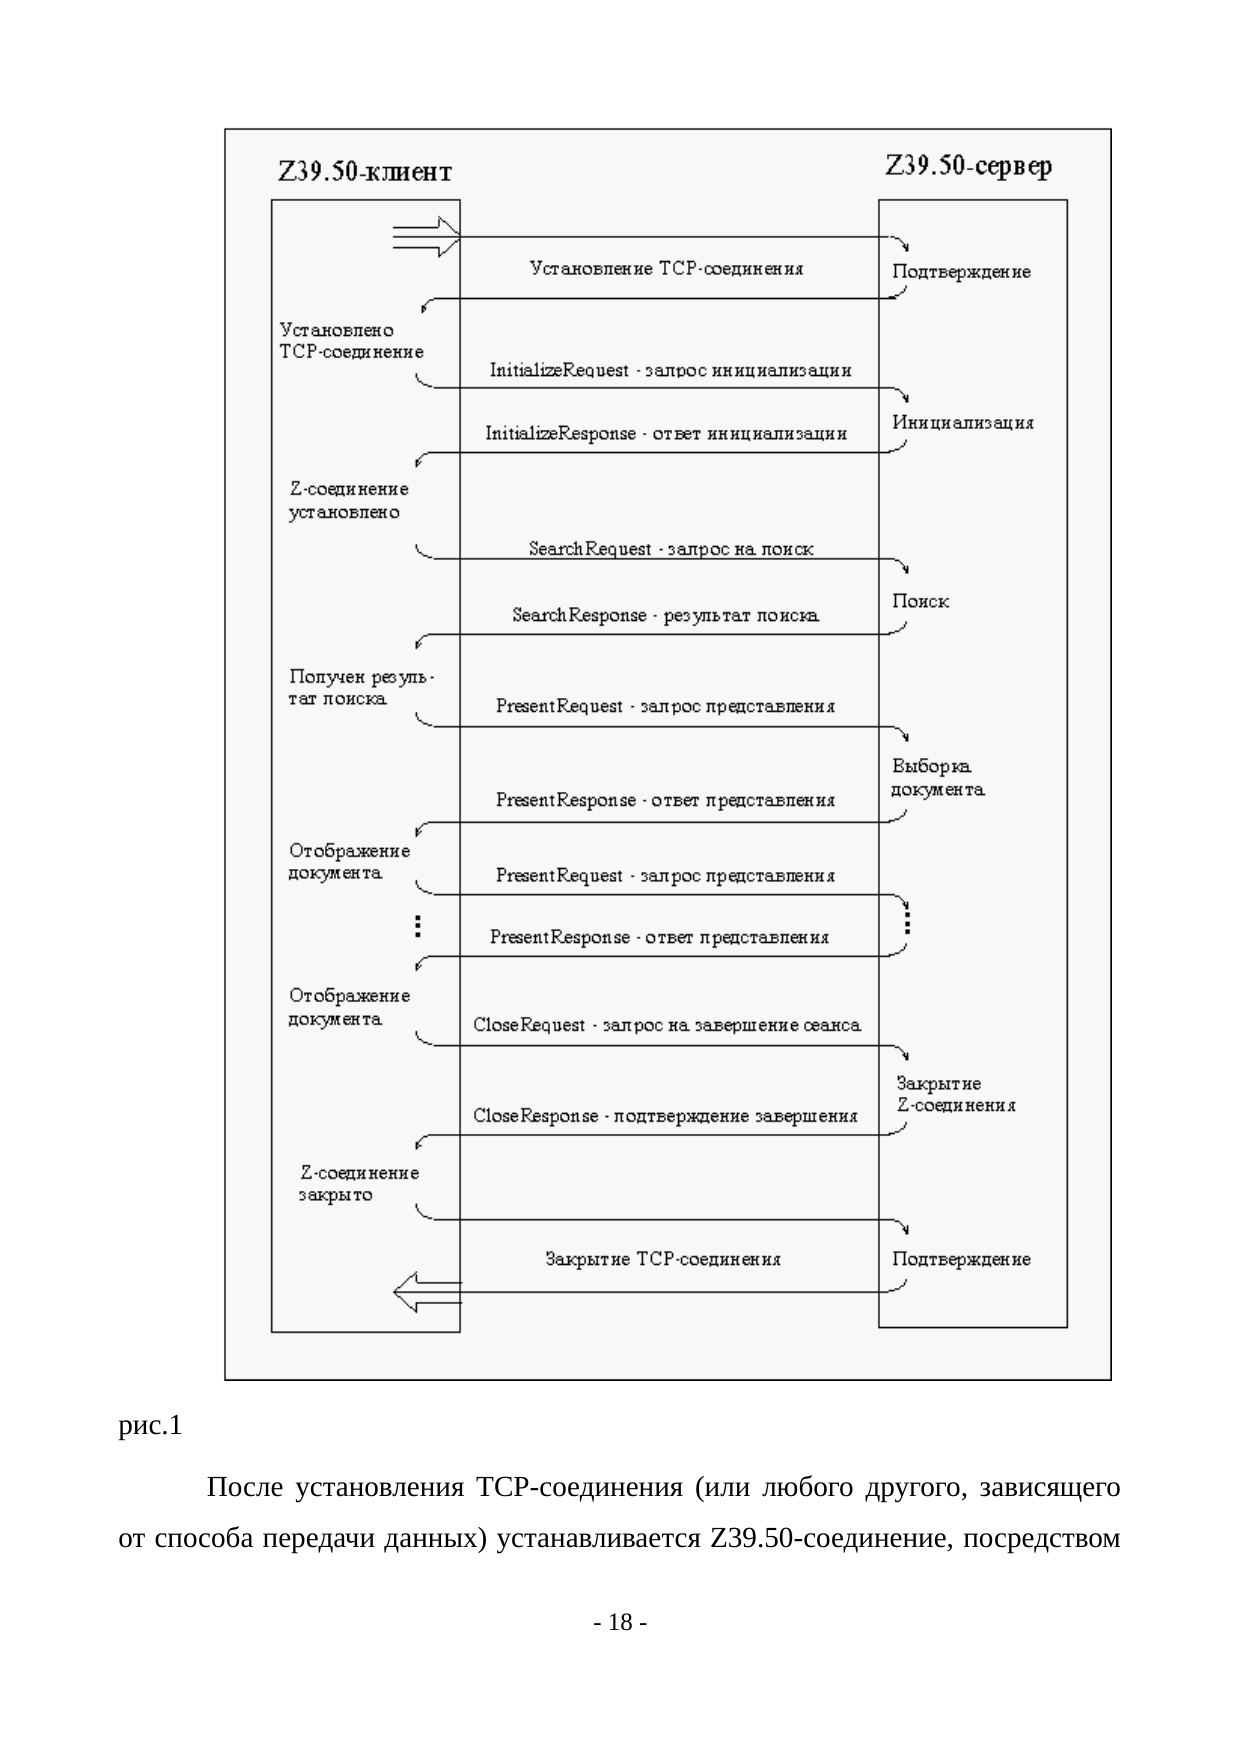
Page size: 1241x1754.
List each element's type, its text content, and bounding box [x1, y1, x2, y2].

text рис.1 [118, 118, 1128, 1440]
text После установления TCP-соединения (или любого другого, зависящего от способа передачи данных) устанавливается Z39.50-соединение, посредством [118, 1469, 1122, 1553]
picture [223, 127, 1112, 1381]
